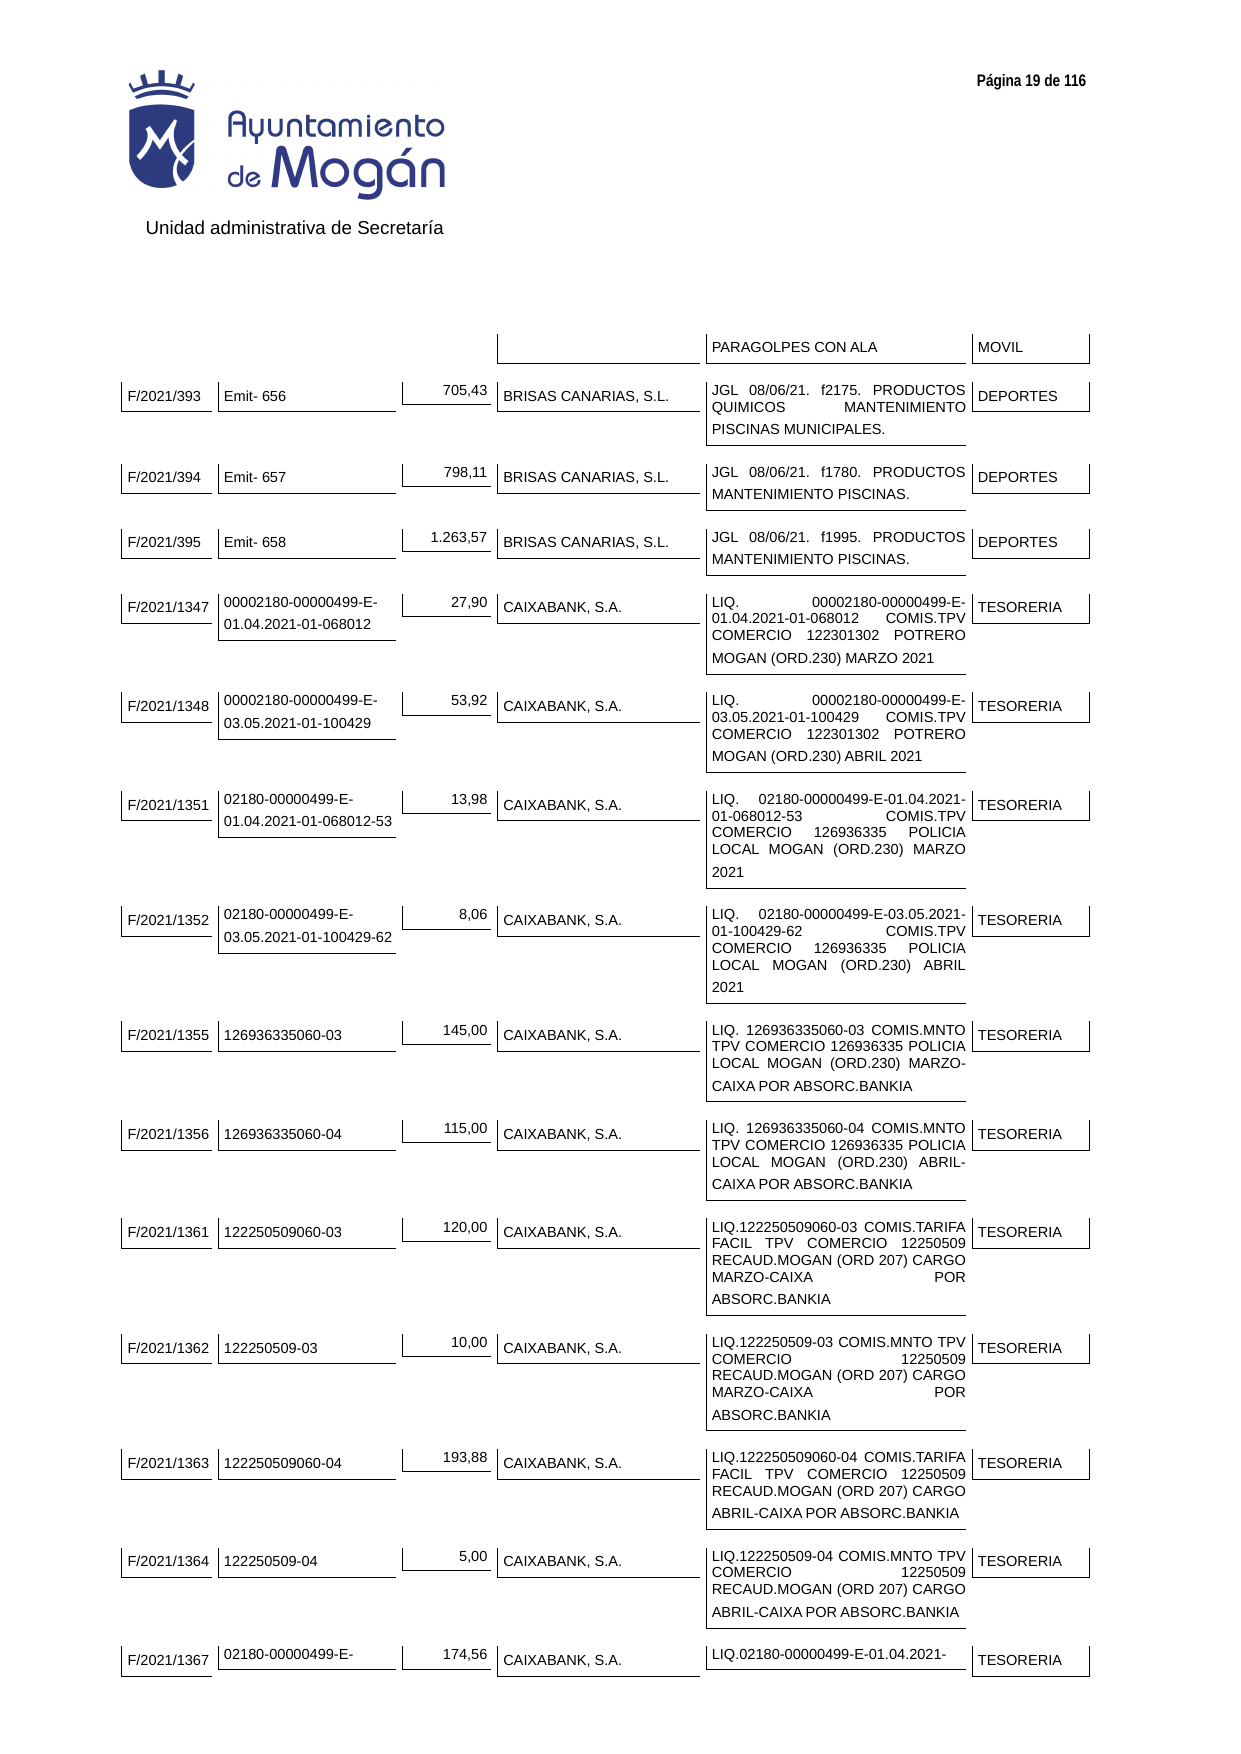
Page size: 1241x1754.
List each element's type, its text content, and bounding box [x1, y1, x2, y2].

table_cell TESORERIA [969, 788, 1092, 903]
table_cell MOVIL [969, 331, 1092, 379]
table_cell 1.263,57 [399, 526, 494, 591]
table_cell 13,98 [399, 788, 494, 903]
table_cell CAIXABANK, S.A. [494, 689, 703, 788]
table_cell LIQ. 126936335060-04 COMIS.MNTO TPV COMERCIO 126936335 POLICIA LOCAL MOGAN (ORD.230) ABRIL-CAIXA POR ABSORC.BANKIA [703, 1117, 969, 1215]
table_cell TESORERIA [969, 1215, 1092, 1331]
picture [128, 70, 445, 206]
table_cell F/2021/1364 [118, 1545, 215, 1643]
table_cell CAIXABANK, S.A. [494, 903, 703, 1018]
table_cell 02180-00000499-E- [215, 1643, 399, 1679]
table_cell 00002180-00000499-E-03.05.2021-01-100429 [215, 689, 399, 788]
table_cell TESORERIA [969, 1018, 1092, 1117]
table_cell [215, 331, 399, 379]
table_cell 5,00 [399, 1545, 494, 1643]
table_cell 8,06 [399, 903, 494, 1018]
table_cell 00002180-00000499-E-01.04.2021-01-068012 [215, 591, 399, 689]
table_cell F/2021/395 [118, 526, 215, 591]
table_cell TESORERIA [969, 591, 1092, 689]
table_cell LIQ. 00002180-00000499-E-03.05.2021-01-100429 COMIS.TPV COMERCIO 122301302 POTRERO MOGAN (ORD.230) ABRIL 2021 [703, 689, 969, 788]
table_cell F/2021/1352 [118, 903, 215, 1018]
table_cell CAIXABANK, S.A. [494, 1545, 703, 1643]
table_cell LIQ.122250509060-04 COMIS.TARIFA FACIL TPV COMERCIO 12250509 RECAUD.MOGAN (ORD 207) CARGO ABRIL-CAIXA POR ABSORC.BANKIA [703, 1446, 969, 1544]
table_cell 798,11 [399, 461, 494, 526]
table_cell 126936335060-03 [215, 1018, 399, 1117]
table_cell CAIXABANK, S.A. [494, 1215, 703, 1331]
table_cell F/2021/1348 [118, 689, 215, 788]
table_cell Emit- 658 [215, 526, 399, 591]
table_cell 145,00 [399, 1018, 494, 1117]
table_cell F/2021/394 [118, 461, 215, 526]
table_cell 02180-00000499-E-01.04.2021-01-068012-53 [215, 788, 399, 903]
table_cell LIQ. 02180-00000499-E-01.04.2021-01-068012-53 COMIS.TPV COMERCIO 126936335 POLICIA LOCAL MOGAN (ORD.230) MARZO 2021 [703, 788, 969, 903]
table_cell TESORERIA [969, 1643, 1092, 1679]
table_cell 120,00 [399, 1215, 494, 1331]
table_cell CAIXABANK, S.A. [494, 788, 703, 903]
table_cell JGL 08/06/21. f1995. PRODUCTOS MANTENIMIENTO PISCINAS. [703, 526, 969, 591]
table_cell CAIXABANK, S.A. [494, 1117, 703, 1215]
table_cell 174,56 [399, 1643, 494, 1679]
table_cell LIQ.122250509-04 COMIS.MNTO TPV COMERCIO 12250509 RECAUD.MOGAN (ORD 207) CARGO ABRIL-CAIXA POR ABSORC.BANKIA [703, 1545, 969, 1643]
table_cell 10,00 [399, 1331, 494, 1446]
table_cell LIQ. 126936335060-03 COMIS.MNTO TPV COMERCIO 126936335 POLICIA LOCAL MOGAN (ORD.230) MARZO-CAIXA POR ABSORC.BANKIA [703, 1018, 969, 1117]
table_cell DEPORTES [969, 526, 1092, 591]
table_cell CAIXABANK, S.A. [494, 1331, 703, 1446]
table_cell BRISAS CANARIAS, S.L. [494, 379, 703, 461]
table_cell TESORERIA [969, 1446, 1092, 1544]
table_cell LIQ.122250509-03 COMIS.MNTO TPV COMERCIO 12250509 RECAUD.MOGAN (ORD 207) CARGO MARZO-CAIXA POR ABSORC.BANKIA [703, 1331, 969, 1446]
table_cell F/2021/1361 [118, 1215, 215, 1331]
table_cell DEPORTES [969, 461, 1092, 526]
table_cell TESORERIA [969, 1331, 1092, 1446]
table_cell BRISAS CANARIAS, S.L. [494, 526, 703, 591]
table_cell F/2021/1362 [118, 1331, 215, 1446]
table_cell TESORERIA [969, 689, 1092, 788]
table_cell TESORERIA [969, 1117, 1092, 1215]
table_cell F/2021/1347 [118, 591, 215, 689]
table_cell 53,92 [399, 689, 494, 788]
table_cell F/2021/393 [118, 379, 215, 461]
table_cell DEPORTES [969, 379, 1092, 461]
table_cell 122250509060-04 [215, 1446, 399, 1544]
table_cell 02180-00000499-E-03.05.2021-01-100429-62 [215, 903, 399, 1018]
table_cell TESORERIA [969, 903, 1092, 1018]
table_cell LIQ.02180-00000499-E-01.04.2021- [703, 1643, 969, 1679]
table_cell BRISAS CANARIAS, S.L. [494, 461, 703, 526]
table_cell [494, 331, 703, 379]
table_cell 705,43 [399, 379, 494, 461]
table_cell JGL 08/06/21. f2175. PRODUCTOS QUIMICOS MANTENIMIENTO PISCINAS MUNICIPALES. [703, 379, 969, 461]
table_cell JGL 08/06/21. f1780. PRODUCTOS MANTENIMIENTO PISCINAS. [703, 461, 969, 526]
table_cell F/2021/1363 [118, 1446, 215, 1544]
table_cell LIQ. 00002180-00000499-E-01.04.2021-01-068012 COMIS.TPV COMERCIO 122301302 POTRERO MOGAN (ORD.230) MARZO 2021 [703, 591, 969, 689]
table_cell LIQ. 02180-00000499-E-03.05.2021-01-100429-62 COMIS.TPV COMERCIO 126936335 POLICIA LOCAL MOGAN (ORD.230) ABRIL 2021 [703, 903, 969, 1018]
table_cell Emit- 657 [215, 461, 399, 526]
table_cell F/2021/1351 [118, 788, 215, 903]
table_cell Emit- 656 [215, 379, 399, 461]
table_cell 122250509060-03 [215, 1215, 399, 1331]
table_cell TESORERIA [969, 1545, 1092, 1643]
table_cell 193,88 [399, 1446, 494, 1544]
table_cell 122250509-04 [215, 1545, 399, 1643]
table_cell 126936335060-04 [215, 1117, 399, 1215]
table_cell F/2021/1367 [118, 1643, 215, 1679]
table_cell CAIXABANK, S.A. [494, 1446, 703, 1544]
table_cell [399, 331, 494, 379]
table_cell LIQ.122250509060-03 COMIS.TARIFA FACIL TPV COMERCIO 12250509 RECAUD.MOGAN (ORD 207) CARGO MARZO-CAIXA POR ABSORC.BANKIA [703, 1215, 969, 1331]
table_cell 115,00 [399, 1117, 494, 1215]
table_cell [118, 331, 215, 379]
table_cell 122250509-03 [215, 1331, 399, 1446]
table_cell F/2021/1355 [118, 1018, 215, 1117]
table_cell PARAGOLPES CON ALA [703, 331, 969, 379]
table_cell CAIXABANK, S.A. [494, 591, 703, 689]
table_cell F/2021/1356 [118, 1117, 215, 1215]
table_cell 27,90 [399, 591, 494, 689]
table_cell CAIXABANK, S.A. [494, 1643, 703, 1679]
table_cell CAIXABANK, S.A. [494, 1018, 703, 1117]
